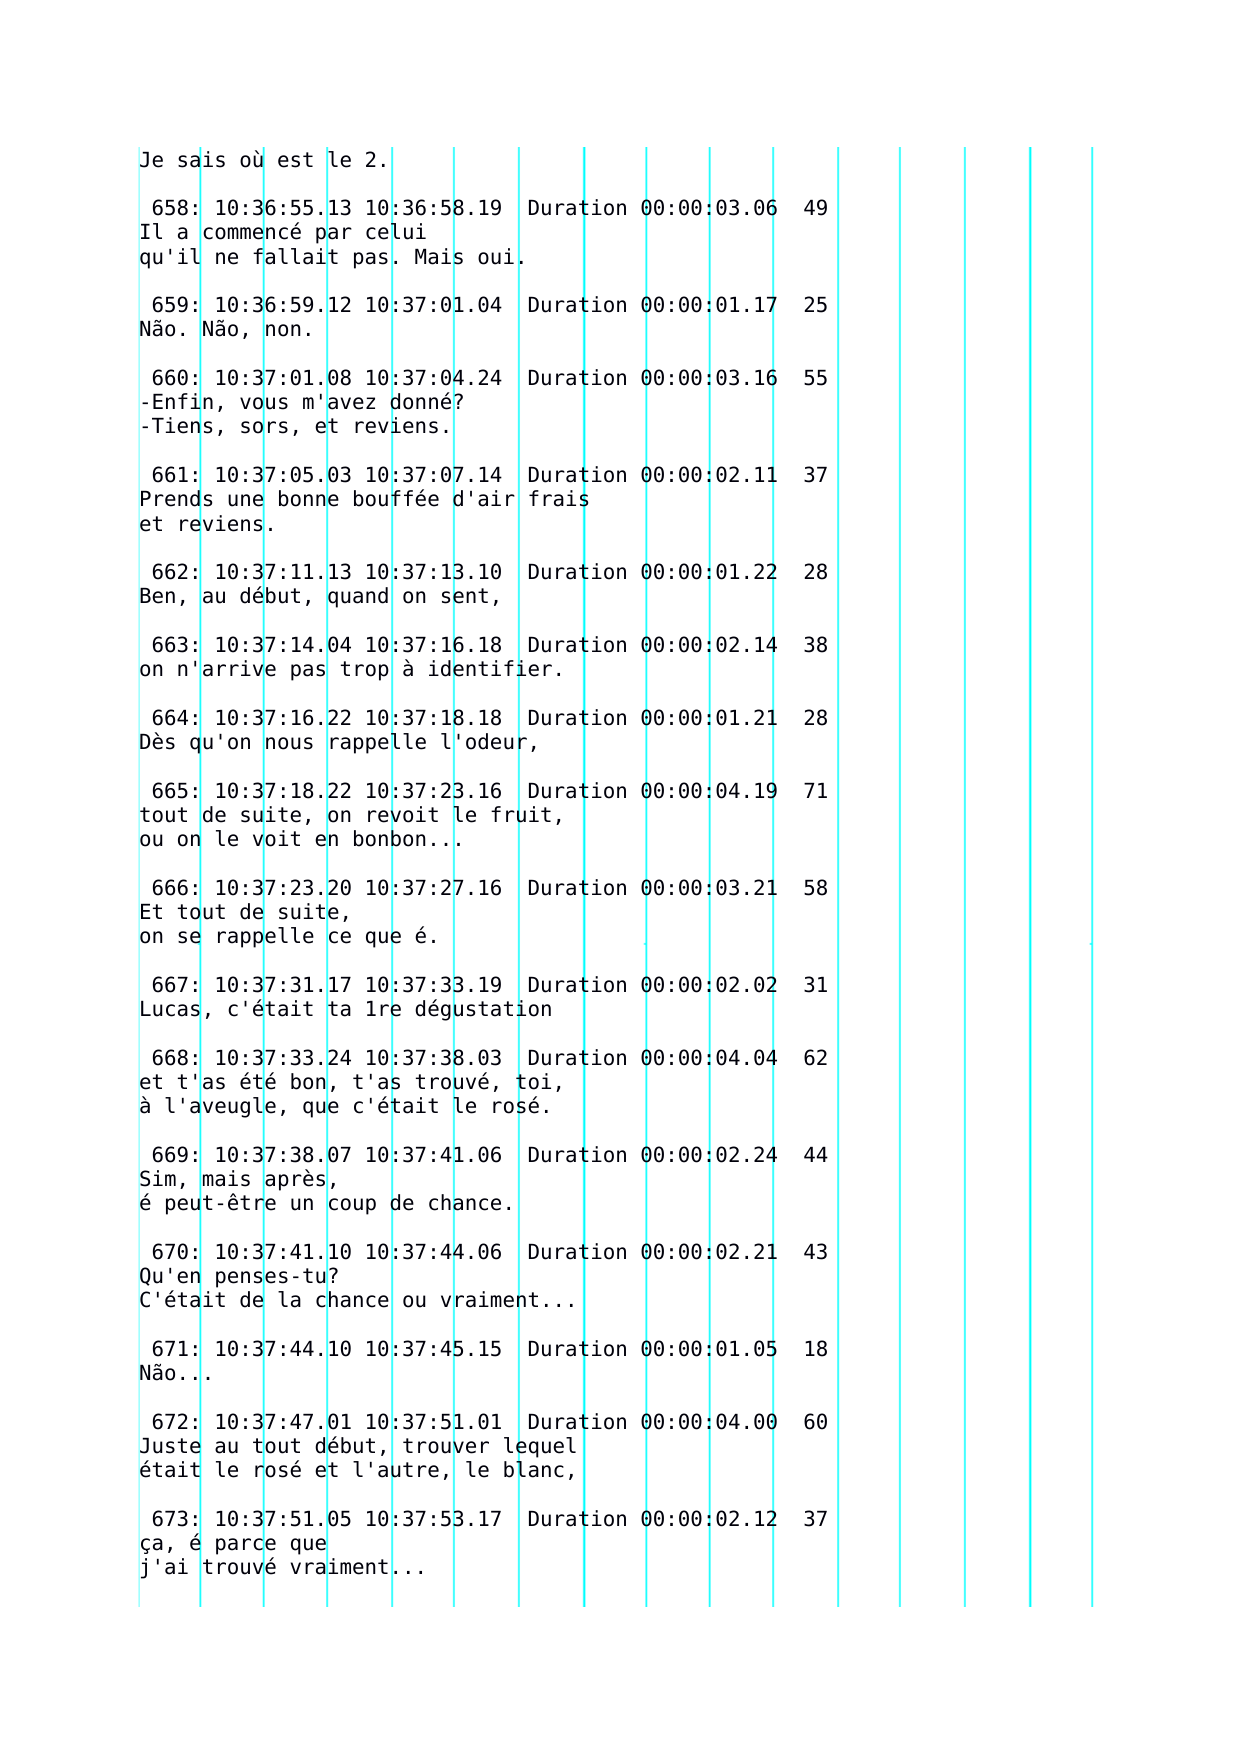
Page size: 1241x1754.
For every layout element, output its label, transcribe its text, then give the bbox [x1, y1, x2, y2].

text ça, é parce que [139, 1531, 1101, 1555]
text 661: 10:37:05.03 10:37:07.14 Duration 00:00:02.11 37 [139, 463, 1101, 487]
text 667: 10:37:31.17 10:37:33.19 Duration 00:00:02.02 31 [139, 973, 1101, 997]
text Ben, au début, quand on sent, [139, 584, 1101, 609]
text 671: 10:37:44.10 10:37:45.15 Duration 00:00:01.05 18 [139, 1337, 1101, 1361]
text Lucas, c'était ta 1re dégustation [139, 997, 1101, 1021]
text et reviens. [139, 512, 1101, 536]
text 673: 10:37:51.05 10:37:53.17 Duration 00:00:02.12 37 [139, 1507, 1101, 1531]
text 670: 10:37:41.10 10:37:44.06 Duration 00:00:02.21 43 [139, 1240, 1101, 1264]
text 665: 10:37:18.22 10:37:23.16 Duration 00:00:04.19 71 [139, 779, 1101, 803]
text Prends une bonne bouffée d'air frais [139, 487, 1101, 512]
text ou on le voit en bonbon... [139, 827, 1101, 851]
picture [138, 147, 1102, 1607]
text Je sais où est le 2. [139, 148, 1101, 172]
text Não... [139, 1361, 1101, 1385]
text 662: 10:37:11.13 10:37:13.10 Duration 00:00:01.22 28 [139, 560, 1101, 584]
text Il a commencé par celui [139, 220, 1101, 245]
text j'ai trouvé vraiment... [139, 1555, 1101, 1579]
text et t'as été bon, t'as trouvé, toi, [139, 1070, 1101, 1094]
text Sim, mais après, [139, 1167, 1101, 1191]
text 663: 10:37:14.04 10:37:16.18 Duration 00:00:02.14 38 [139, 633, 1101, 657]
text 666: 10:37:23.20 10:37:27.16 Duration 00:00:03.21 58 [139, 876, 1101, 900]
text 664: 10:37:16.22 10:37:18.18 Duration 00:00:01.21 28 [139, 706, 1101, 730]
text tout de suite, on revoit le fruit, [139, 803, 1101, 827]
text à l'aveugle, que c'était le rosé. [139, 1094, 1101, 1118]
text on se rappelle ce que é. [139, 924, 1101, 948]
text -Tiens, sors, et reviens. [139, 414, 1101, 439]
text é peut-être un coup de chance. [139, 1191, 1101, 1216]
text 660: 10:37:01.08 10:37:04.24 Duration 00:00:03.16 55 [139, 366, 1101, 390]
text 668: 10:37:33.24 10:37:38.03 Duration 00:00:04.04 62 [139, 1046, 1101, 1070]
text Dès qu'on nous rappelle l'odeur, [139, 730, 1101, 754]
text 658: 10:36:55.13 10:36:58.19 Duration 00:00:03.06 49 [139, 196, 1101, 220]
text était le rosé et l'autre, le blanc, [139, 1458, 1101, 1482]
text qu'il ne fallait pas. Mais oui. [139, 245, 1101, 269]
text Não. Não, non. [139, 317, 1101, 342]
text 659: 10:36:59.12 10:37:01.04 Duration 00:00:01.17 25 [139, 293, 1101, 317]
text C'était de la chance ou vraiment... [139, 1288, 1101, 1313]
text Qu'en penses-tu? [139, 1264, 1101, 1288]
text on n'arrive pas trop à identifier. [139, 657, 1101, 682]
text 669: 10:37:38.07 10:37:41.06 Duration 00:00:02.24 44 [139, 1143, 1101, 1167]
text Et tout de suite, [139, 900, 1101, 924]
text 672: 10:37:47.01 10:37:51.01 Duration 00:00:04.00 60 [139, 1410, 1101, 1434]
text -Enfin, vous m'avez donné? [139, 390, 1101, 414]
text Juste au tout début, trouver lequel [139, 1434, 1101, 1458]
